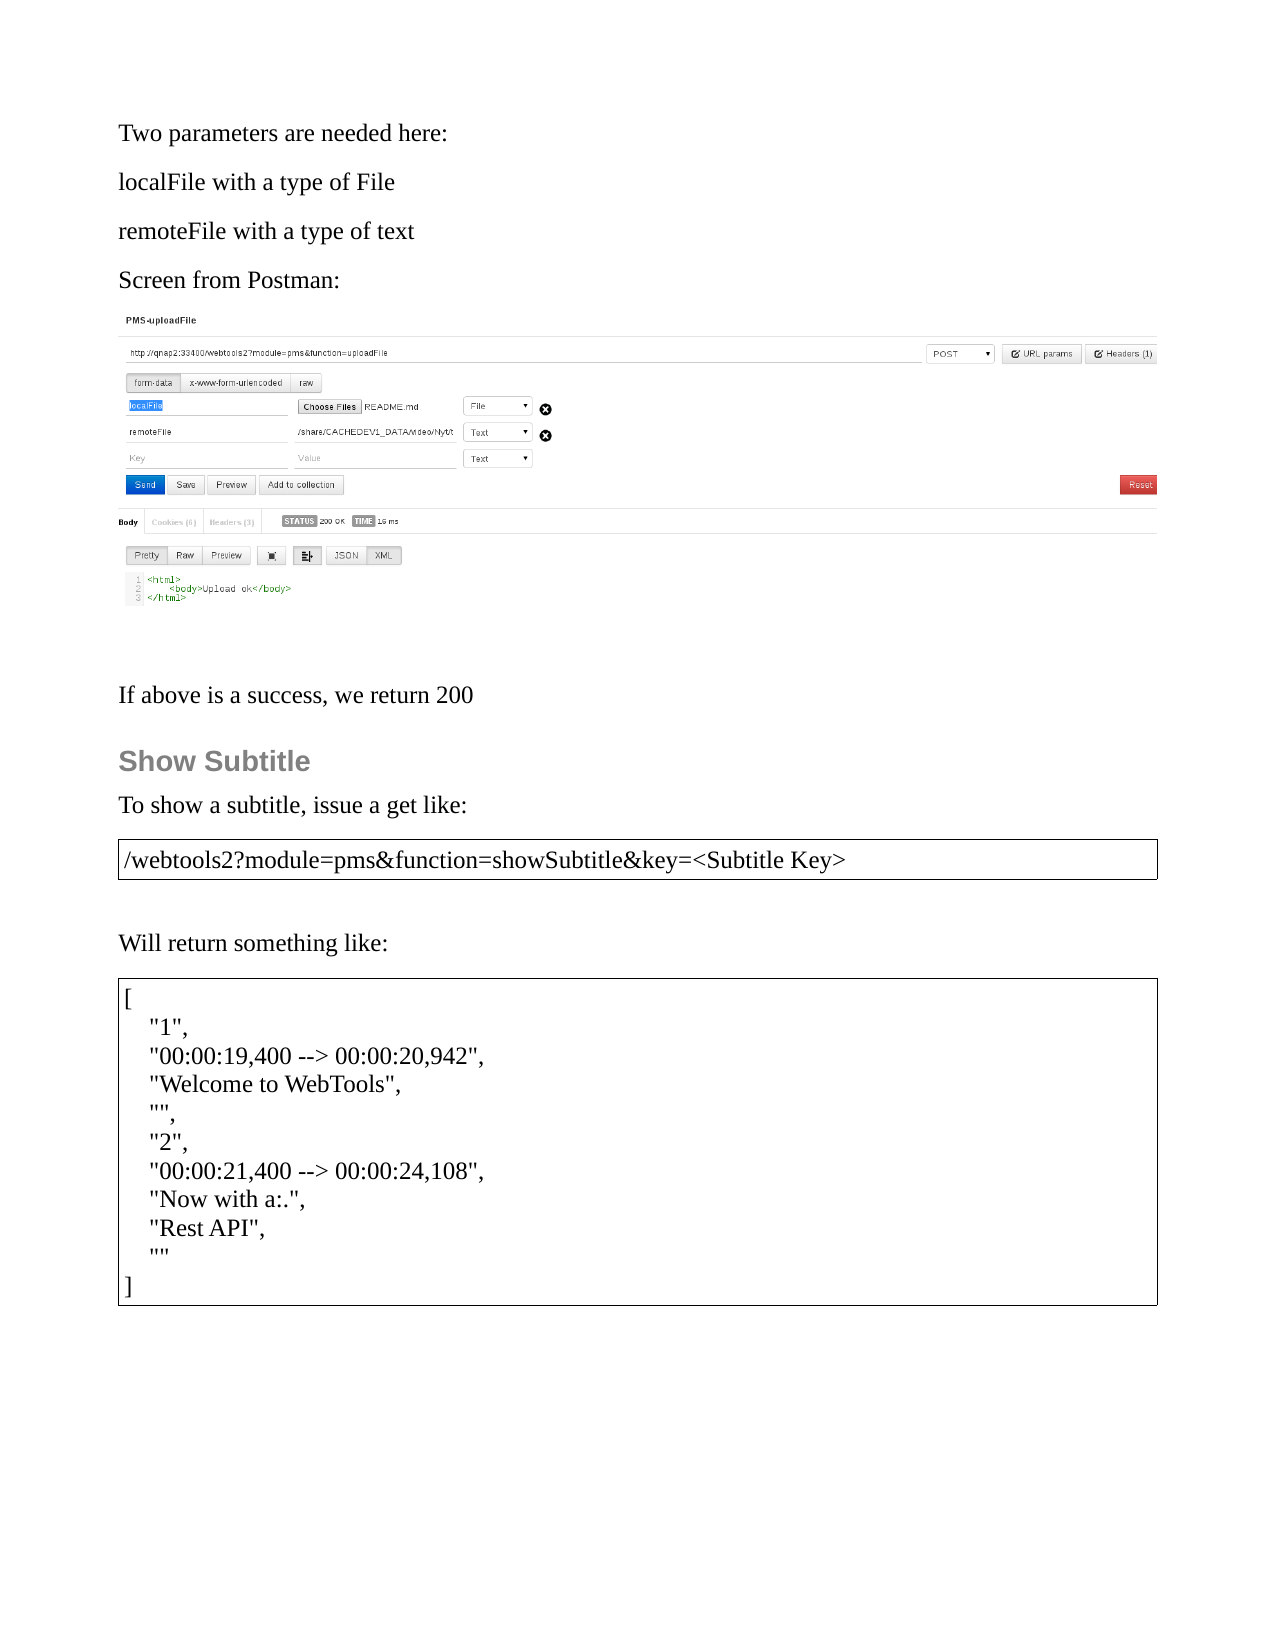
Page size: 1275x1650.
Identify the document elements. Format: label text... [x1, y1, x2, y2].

text Screen from Postman: [118, 265, 1157, 294]
text Will return something like: [118, 928, 1157, 957]
text If above is a success, we return 200 [118, 680, 1157, 709]
picture [118, 314, 1157, 626]
subtitle Show Subtitle [118, 744, 1157, 777]
table_header /webtools2?module=pms&function=showSubtitle&key=<Subtitle Key> [119, 840, 1157, 879]
text To show a subtitle, issue a get like: [118, 790, 1157, 818]
text Two parameters are needed here: [118, 118, 1157, 147]
text localFile with a type of File [118, 167, 1157, 196]
table_header [ "1", "00:00:19,400 --> 00:00:20,942", "Welcome to WebTools", "", "2", "00:00:21,400 --> 00:00:24,108", "Now with a:.", "Rest API", "" ] [119, 979, 1157, 1305]
text remoteFile with a type of text [118, 216, 1157, 245]
